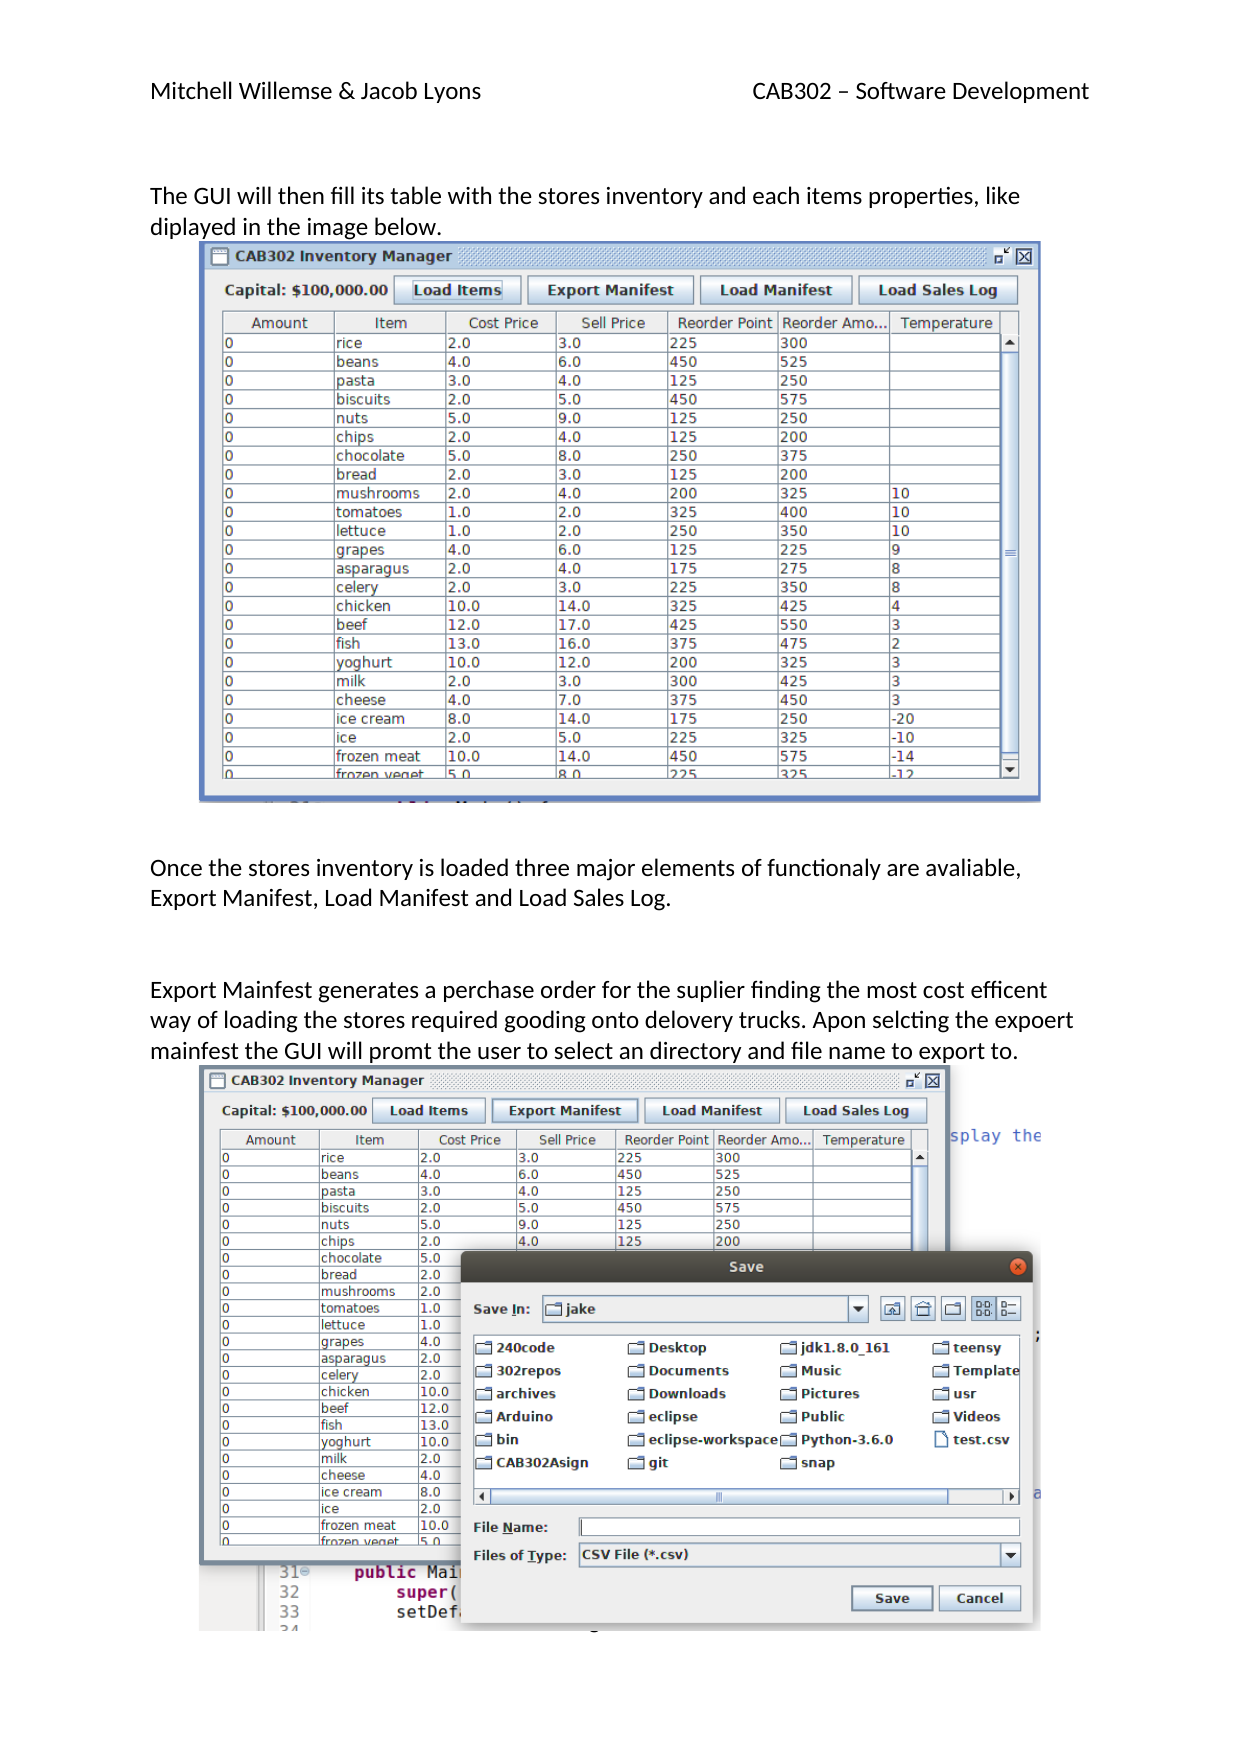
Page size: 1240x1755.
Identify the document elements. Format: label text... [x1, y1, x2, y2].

text Export Mainfest generates a perchase order for the suplier finding the most cost efficent way of loading the stores required gooding onto delovery trucks. Apon selcting the expoert mainfest the GUI will promt the user to select an directory and file name to export to. [150, 974, 1089, 1066]
text The GUI will then fill its table with the stores inventory and each items properties, like diplayed in the image below. [150, 181, 1089, 242]
picture [198, 241, 723, 803]
picture [198, 1065, 802, 1631]
text Once the stores inventory is loaded three major elements of functionaly are avaliable, Export Manifest, Load Manifest and Load Sales Log. [150, 852, 1089, 913]
